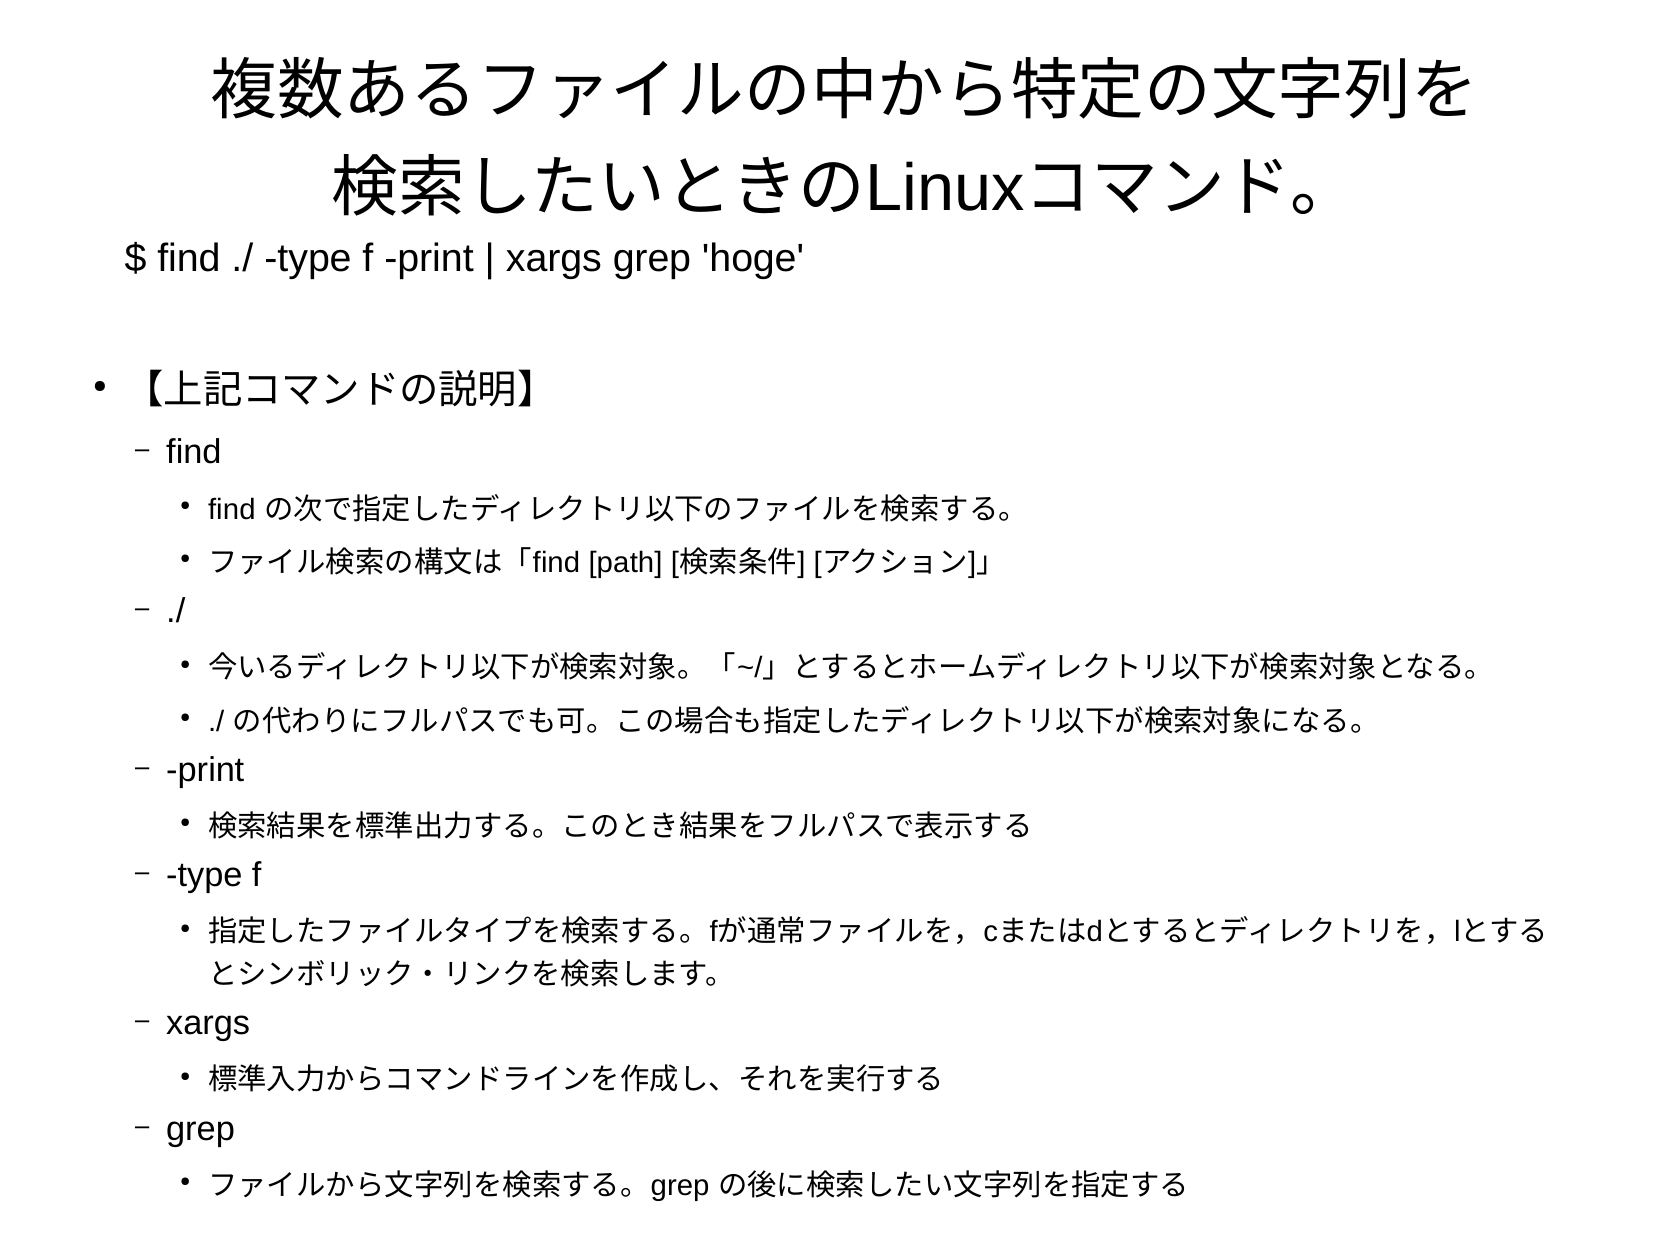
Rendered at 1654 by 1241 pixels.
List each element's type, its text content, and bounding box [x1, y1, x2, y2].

list $ find ./ -type f -print | xargs grep 'hoge' 【上記コマンドの説明】 find find の次で指定したディレクトリ以下のファイルを検索する。 ファイル検索の構文は「find [path] [検索条件] [アクション]」 ./ 今いるディレクトリ以下が検索対象。「~/」とするとホームディレクトリ以下が検索対象となる。 ./ の代わりにフルパスでも可。この場合も指定したディレクトリ以下が検索対象になる。 -print 検索結果を標準出力する。このとき結果をフルパスで表示する -type f 指定したファイルタイプを検索する。fが通常ファイルを，cまたはdとするとディレクトリを，lとするとシンボリック・リンクを検索します。 xargs 標準入力からコマンドラインを作成し、それを実行する grep ファイルから文字列を検索する。grep の後に検索したい文字列を指定する [82, 236, 1571, 1205]
title 複数あるファイルの中から特定の文字列を 検索したいときのLinuxコマンド。 [82, 29, 1571, 236]
